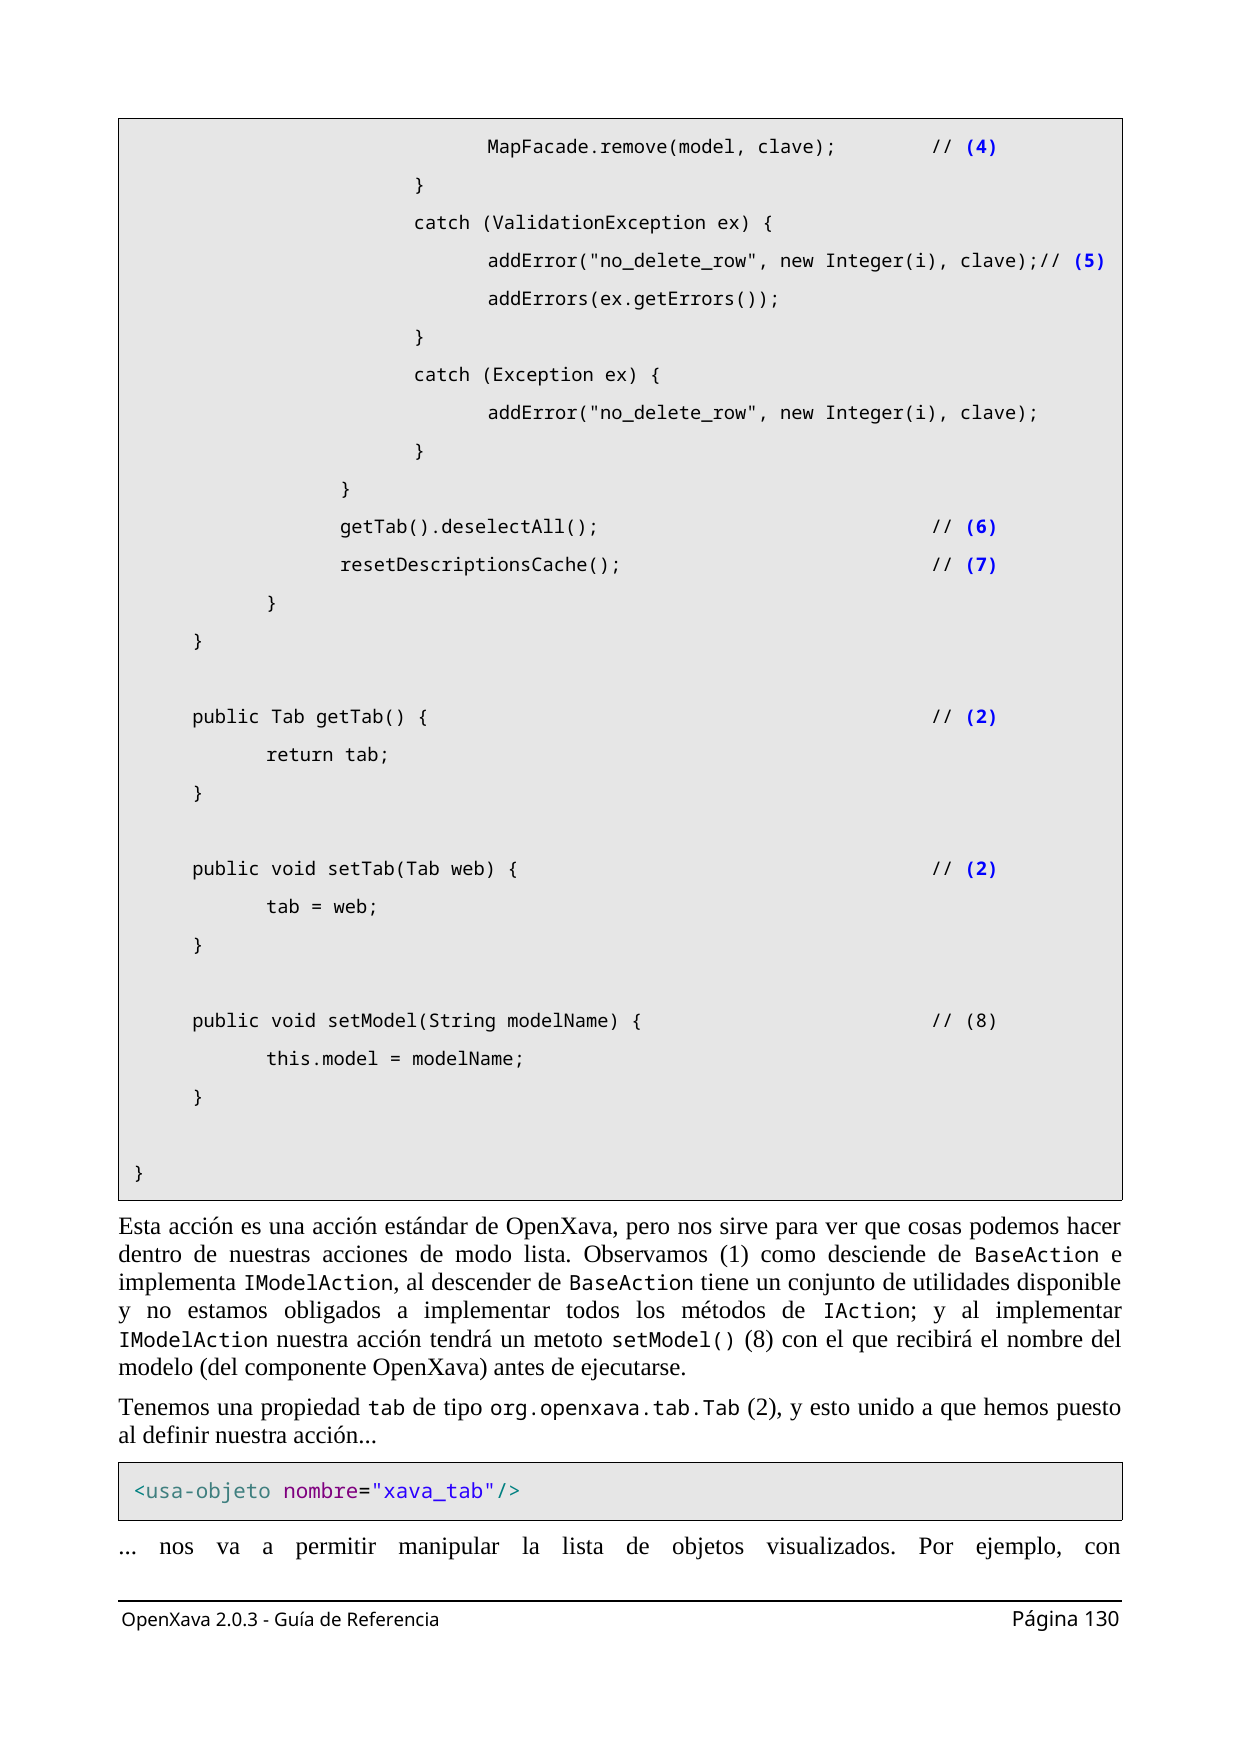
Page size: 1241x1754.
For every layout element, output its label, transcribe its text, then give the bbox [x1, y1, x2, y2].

text Tenemos una propiedad tab de tipo org.openxava.tab.Tab (2), y esto unido a que hemos puesto al definir nuestra acción... [118, 1393, 1122, 1449]
text } [119, 422, 1122, 460]
text } [119, 612, 1122, 650]
text <usa-objeto nombre="xava_tab"/> [119, 1463, 1122, 1520]
text resetDescriptionsCache(); // (7) [119, 536, 1122, 574]
text } [119, 460, 1122, 498]
text addErrors(ex.getErrors()); [119, 270, 1122, 308]
text MapFacade.remove(model, clave); // (4) [119, 119, 1122, 156]
text } [119, 1145, 1122, 1200]
text ... nos va a permitir manipular la lista de objetos visualizados. Por ejemplo, con [118, 1532, 1122, 1560]
text } [119, 1069, 1122, 1107]
text getTab().deselectAll(); // (6) [119, 498, 1122, 536]
text addError("no_delete_row", new Integer(i), clave); [119, 384, 1122, 422]
text public Tab getTab() { // (2) [119, 688, 1122, 726]
text return tab; [119, 726, 1122, 764]
text } [119, 308, 1122, 346]
text catch (ValidationException ex) { [119, 194, 1122, 232]
text catch (Exception ex) { [119, 346, 1122, 384]
text Esta acción es una acción estándar de OpenXava, pero nos sirve para ver que cosas podemos hacer dentro de nuestras acciones de modo lista. Observamos (1) como desciende de BaseAction e implementa IModelAction, al descender de BaseAction tiene un conjunto de utilidades disponible y no estamos obligados a implementar todos los métodos de IAction; y al implementar IModelAction nuestra acción tendrá un metoto setModel() (8) con el que recibirá el nombre del modelo (del componente OpenXava) antes de ejecutarse. [118, 1212, 1122, 1381]
text public void setTab(Tab web) { // (2) [119, 841, 1122, 878]
text tab = web; [119, 878, 1122, 917]
text } [119, 156, 1122, 194]
text } [119, 574, 1122, 612]
text } [119, 764, 1122, 802]
text this.model = modelName; [119, 1031, 1122, 1069]
text addError("no_delete_row", new Integer(i), clave);// (5) [119, 232, 1122, 270]
text public void setModel(String modelName) { // (8) [119, 993, 1122, 1031]
text } [119, 917, 1122, 954]
